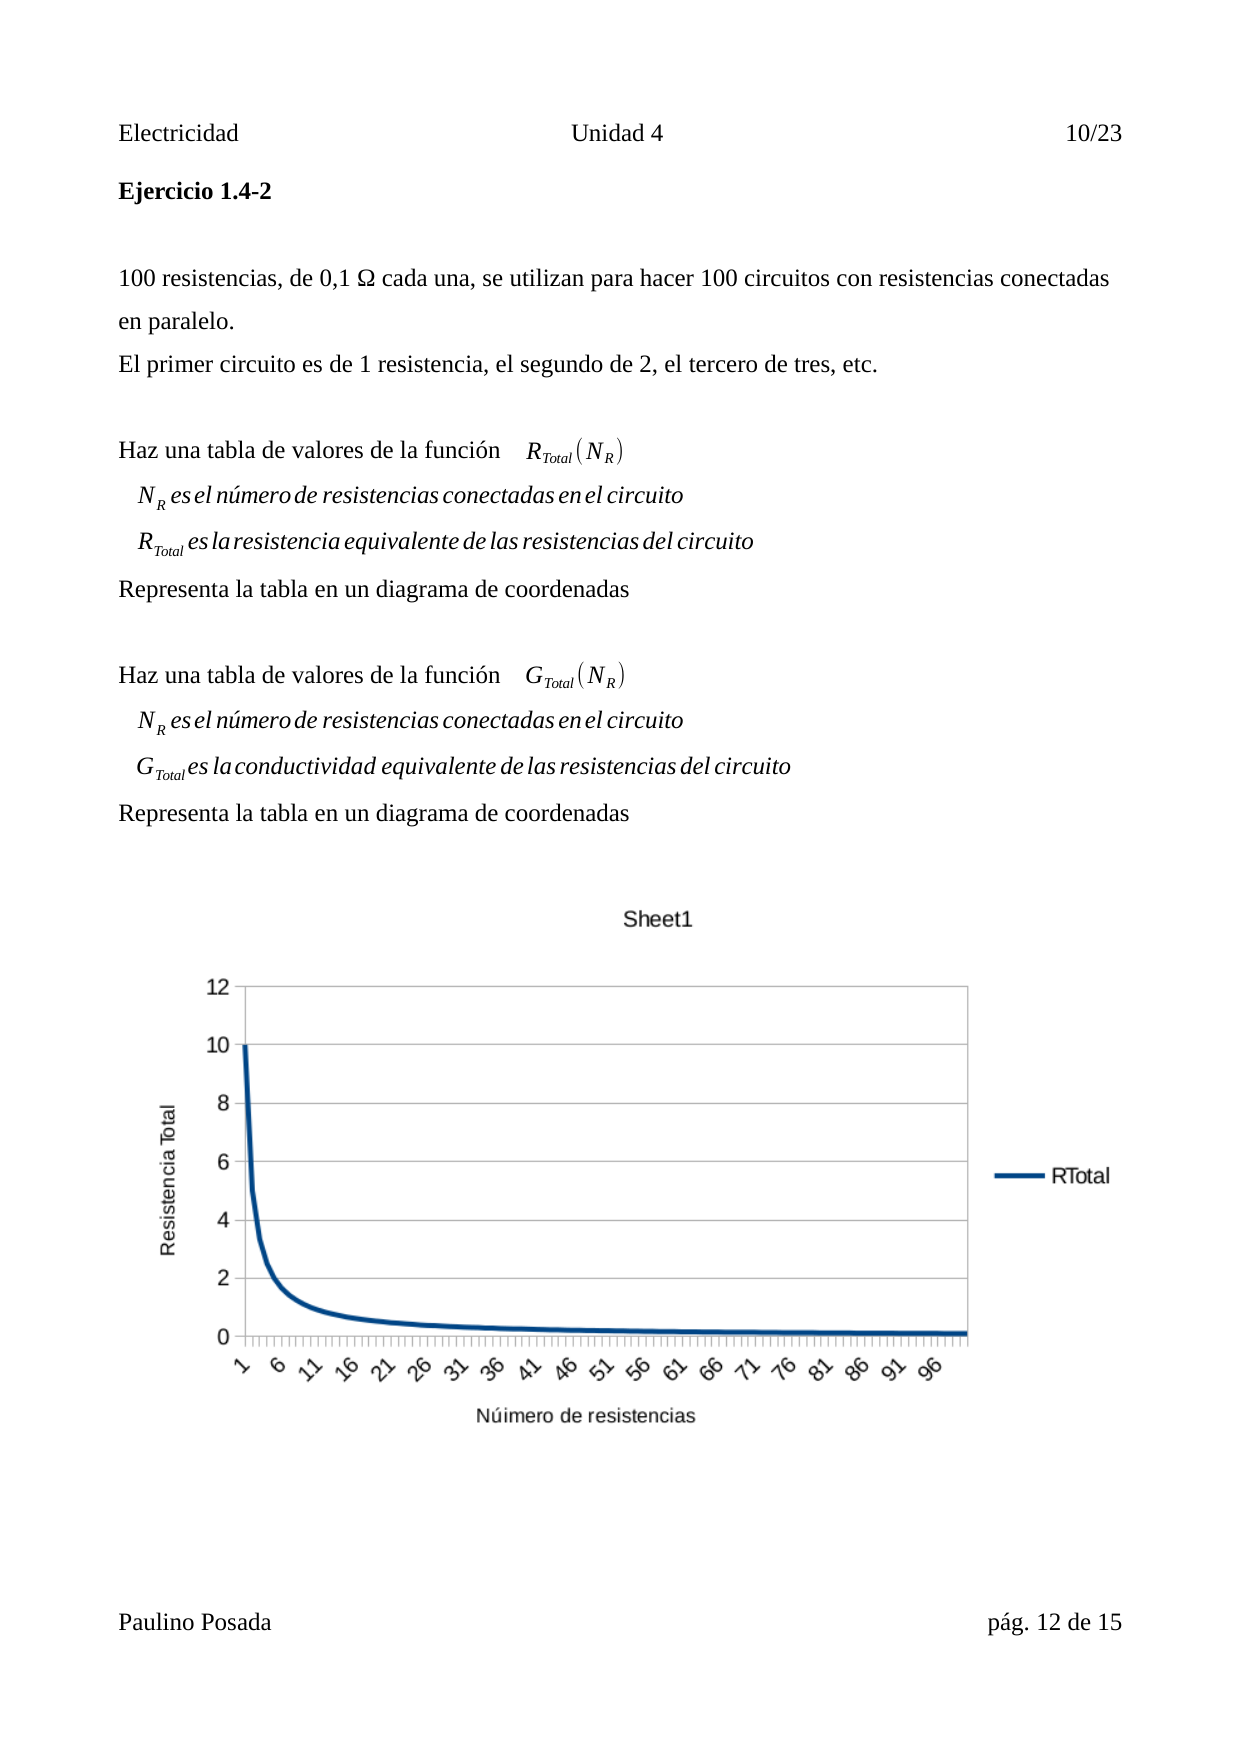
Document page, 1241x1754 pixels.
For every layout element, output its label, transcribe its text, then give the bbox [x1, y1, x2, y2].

text 100 resistencias, de 0,1 Ω cada una, se utilizan para hacer 100 circuitos con resistencias conectadas en paralelo. [118, 263, 1122, 334]
text Representa la tabla en un diagrama de coordenadas [118, 798, 1122, 827]
text Ejercicio 1.4-2 [118, 176, 1122, 205]
text Haz una tabla de valores de la función [118, 660, 1122, 692]
text Representa la tabla en un diagrama de coordenadas [118, 574, 1122, 602]
text El primer circuito es de 1 resistencia, el segundo de 2, el tercero de tres, etc. [118, 349, 1122, 378]
text Haz una tabla de valores de la función [118, 435, 1122, 468]
picture [118, 884, 1123, 1449]
